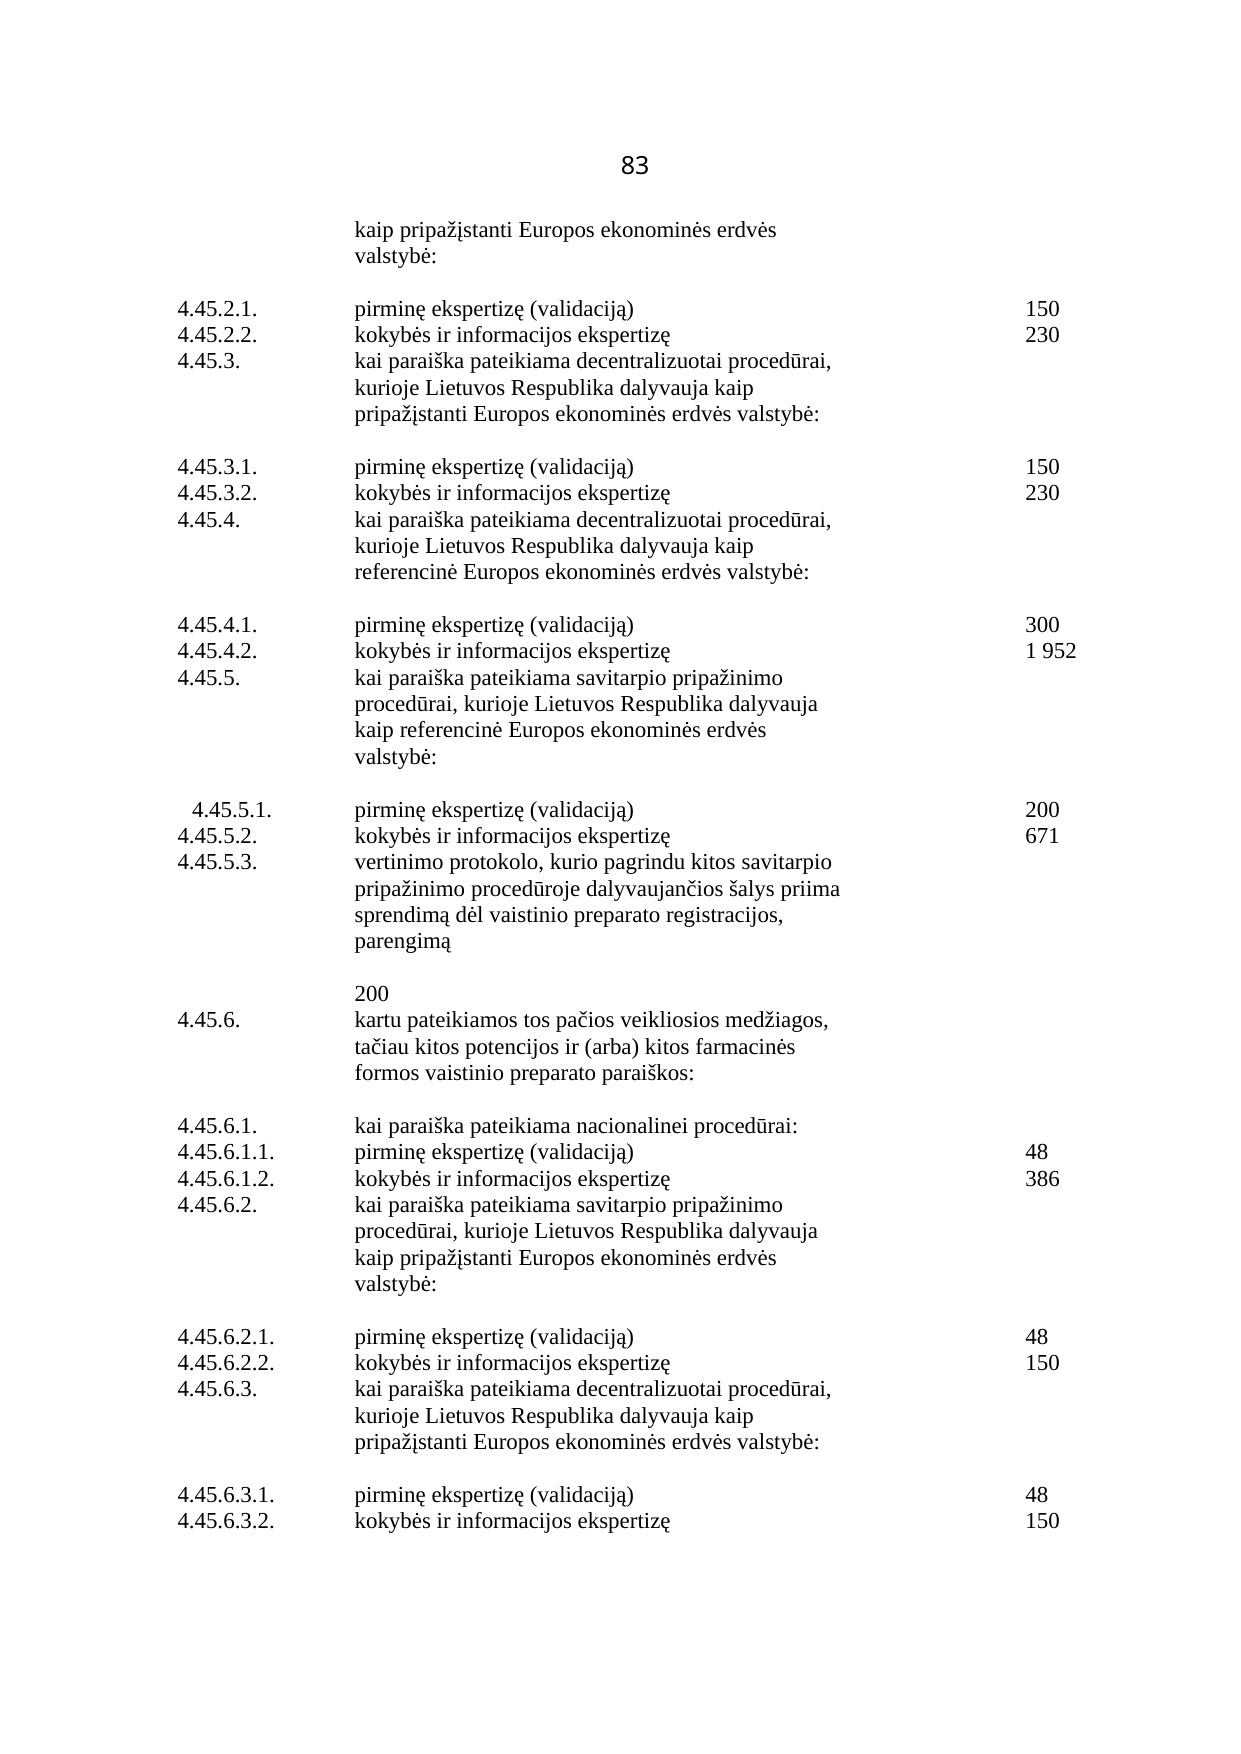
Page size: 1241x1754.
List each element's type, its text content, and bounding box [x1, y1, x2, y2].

text 4.45.6.3.2. kokybės ir informacijos ekspertizę 150 [177, 1507, 1092, 1533]
text 4.45.6.2. kai paraiška pateikiama savitarpio pripažinimo procedūrai, kurioje Lietuvos Respublika dalyvauja kaip pripažįstanti Europos ekonominės erdvės valstybė: [177, 1191, 841, 1323]
text 4.45.6. kartu pateikiamos tos pačios veikliosios medžiagos, tačiau kitos potencijos ir (arba) kitos farmacinės formos vaistinio preparato paraiškos: [177, 1006, 841, 1112]
text 4.45.6.3.1. pirminę ekspertizę (validaciją) 48 [177, 1481, 1092, 1507]
text 4.45.2.2. kokybės ir informacijos ekspertizę 230 [177, 321, 1092, 348]
text 4.45.6.2.1. pirminę ekspertizę (validaciją) 48 [177, 1323, 1092, 1349]
text 4.45.3. kai paraiška pateikiama decentralizuotai procedūrai, kurioje Lietuvos Respublika dalyvauja kaip pripažįstanti Europos ekonominės erdvės valstybė: [177, 348, 841, 453]
text kaip pripažįstanti Europos ekonominės erdvės valstybė: [177, 216, 841, 295]
text 4.45.5.1. pirminę ekspertizę (validaciją) 200 [192, 796, 1092, 822]
text 4.45.5. kai paraiška pateikiama savitarpio pripažinimo procedūrai, kurioje Lietuvos Respublika dalyvauja kaip referencinė Europos ekonominės erdvės valstybė: [177, 664, 841, 796]
text 4.45.4. kai paraiška pateikiama decentralizuotai procedūrai, kurioje Lietuvos Respublika dalyvauja kaip referencinė Europos ekonominės erdvės valstybė: [177, 506, 841, 611]
text 4.45.5.2. kokybės ir informacijos ekspertizę 671 [177, 822, 1092, 848]
text 4.45.6.3. kai paraiška pateikiama decentralizuotai procedūrai, kurioje Lietuvos Respublika dalyvauja kaip pripažįstanti Europos ekonominės erdvės valstybė: [177, 1375, 841, 1481]
text 4.45.4.1. pirminę ekspertizę (validaciją) 300 [177, 611, 1092, 637]
text 4.45.3.1. pirminę ekspertizę (validaciją) 150 [177, 453, 1092, 479]
text 4.45.5.3. vertinimo protokolo, kurio pagrindu kitos savitarpio pripažinimo procedūroje dalyvaujančios šalys priima sprendimą dėl vaistinio preparato registracijos, parengimą 200 [177, 848, 841, 1006]
text 4.45.2.1. pirminę ekspertizę (validaciją) 150 [177, 295, 1092, 321]
text 4.45.6.1. kai paraiška pateikiama nacionalinei procedūrai: [177, 1112, 1092, 1138]
text 4.45.6.2.2. kokybės ir informacijos ekspertizę 150 [177, 1349, 1092, 1375]
text 4.45.6.1.1. pirminę ekspertizę (validaciją) 48 [177, 1138, 1092, 1164]
text 4.45.6.1.2. kokybės ir informacijos ekspertizę 386 [177, 1164, 1092, 1191]
text 4.45.4.2. kokybės ir informacijos ekspertizę 1 952 [177, 637, 1092, 664]
text 4.45.3.2. kokybės ir informacijos ekspertizę 230 [177, 479, 1092, 506]
